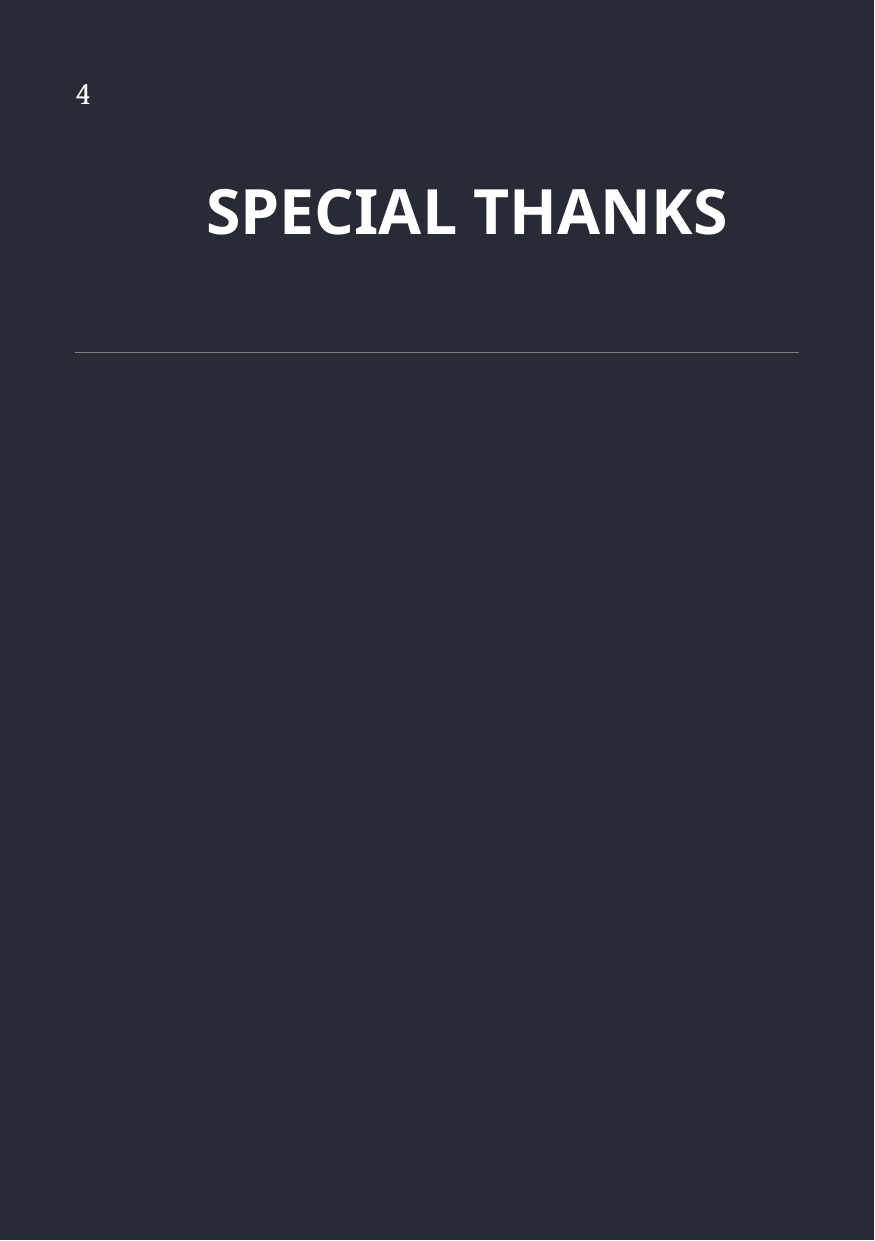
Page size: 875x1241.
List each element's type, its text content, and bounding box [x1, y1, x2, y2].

subtitle SPECIAL THANKS [134, 168, 799, 253]
